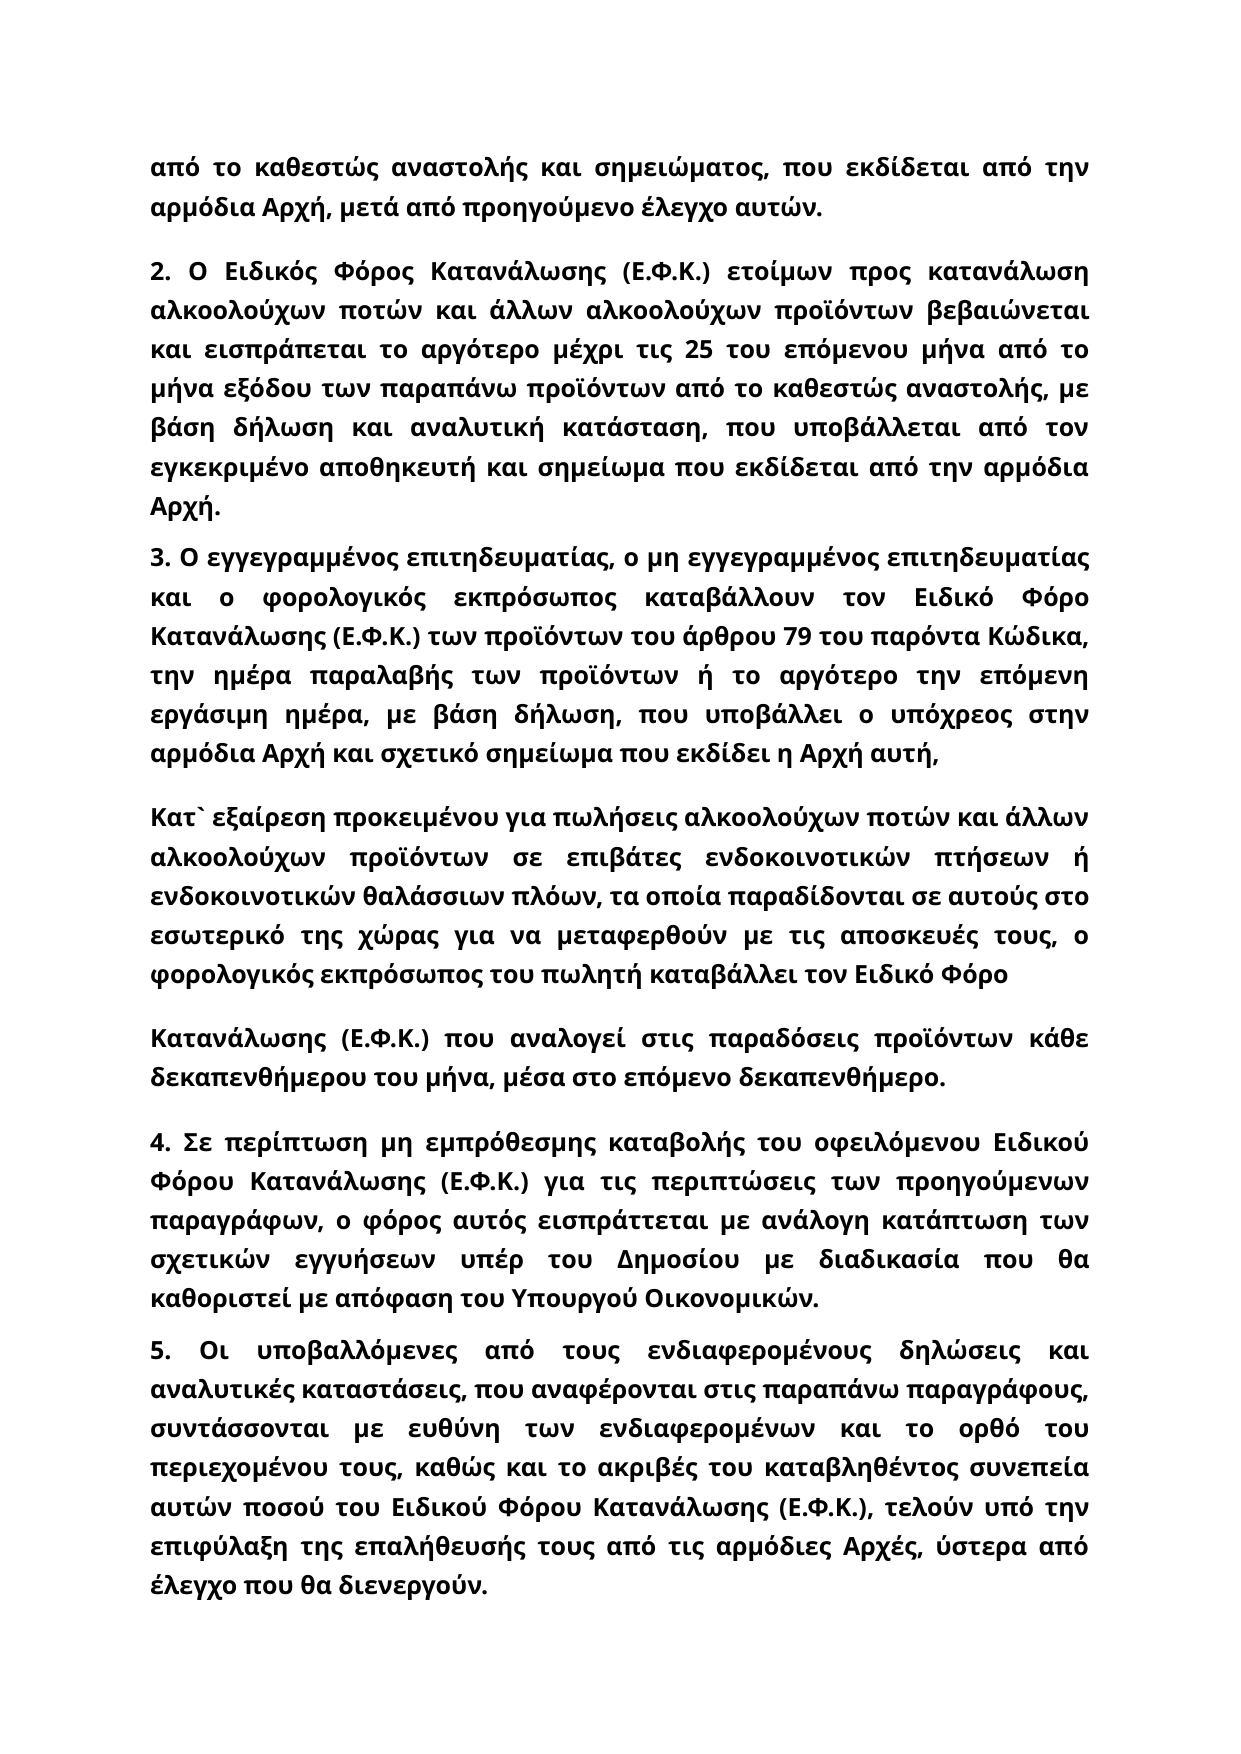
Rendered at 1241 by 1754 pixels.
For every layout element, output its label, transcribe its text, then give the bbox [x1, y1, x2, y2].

text 3. Ο εγγεγραμμένος επιτηδευματίας, ο μη εγγεγραμμένος επιτηδευματίας και ο φορολογικός εκπρόσωπος καταβάλλουν τον Ειδικό Φόρο Κατανάλωσης (Ε.Φ.Κ.) των προϊόντων του άρθρου 79 του παρόντα Κώδικα, την ημέρα παραλαβής των προϊόντων ή το αργότερο την επόμενη εργάσιμη ημέρα, με βάση δήλωση, που υποβάλλει ο υπόχρεος στην αρμόδια Αρχή και σχετικό σημείωμα που εκδίδει η Αρχή αυτή, [150, 540, 1090, 770]
text από το καθεστώς αναστολής και σημειώματος, που εκδίδεται από την αρμόδια Αρχή, μετά από προηγούμενο έλεγχο αυτών. [150, 150, 1090, 223]
text 2. Ο Ειδικός Φόρος Κατανάλωσης (Ε.Φ.Κ.) ετοίμων προς κατανάλωση αλκοολούχων ποτών και άλλων αλκοολούχων προϊόντων βεβαιώνεται και εισπράπεται το αργότερο μέχρι τις 25 του επόμενου μήνα από το μήνα εξόδου των παραπάνω προϊόντων από το καθεστώς αναστολής, με βάση δήλωση και αναλυτική κατάσταση, που υποβάλλεται από τον εγκεκριμένο αποθηκευτή και σημείωμα που εκδίδεται από την αρμόδια Αρχή. [150, 253, 1090, 522]
text 5. Οι υποβαλλόμενες από τους ενδιαφερομένους δηλώσεις και αναλυτικές καταστάσεις, που αναφέρονται στις παραπάνω παραγράφους, συντάσσονται με ευθύνη των ενδιαφερομένων και το ορθό του περιεχομένου τους, καθώς και το ακριβές του καταβληθέντος συνεπεία αυτών ποσού του Ειδικού Φόρου Κατανάλωσης (Ε.Φ.Κ.), τελούν υπό την επιφύλαξη της επαλήθευσής τους από τις αρμόδιες Αρχές, ύστερα από έλεγχο που θα διενεργούν. [150, 1332, 1090, 1602]
text 4. Σε περίπτωση μη εμπρόθεσμης καταβολής του οφειλόμενου Ειδικού Φόρου Κατανάλωσης (Ε.Φ.Κ.) για τις περιπτώσεις των προηγούμενων παραγράφων, ο φόρος αυτός εισπράττεται με ανάλογη κατάπτωση των σχετικών εγγυήσεων υπέρ του Δημοσίου με διαδικασία που θα καθοριστεί με απόφαση του Υπουργού Οικονομικών. [150, 1124, 1090, 1315]
text Κατ` εξαίρεση προκειμένου για πωλήσεις αλκοολούχων ποτών και άλλων αλκοολούχων προϊόντων σε επιβάτες ενδοκοινοτικών πτήσεων ή ενδοκοινοτικών θαλάσσιων πλόων, τα οποία παραδίδονται σε αυτούς στο εσωτερικό της χώρας για να μεταφερθούν με τις αποσκευές τους, ο φορολογικός εκπρόσωπος του πωλητή καταβάλλει τον Ειδικό Φόρο [150, 800, 1090, 991]
text Κατανάλωσης (Ε.Φ.Κ.) που αναλογεί στις παραδόσεις προϊόντων κάθε δεκαπενθήμερου του μήνα, μέσα στο επόμενο δεκαπενθήμερο. [150, 1021, 1090, 1094]
